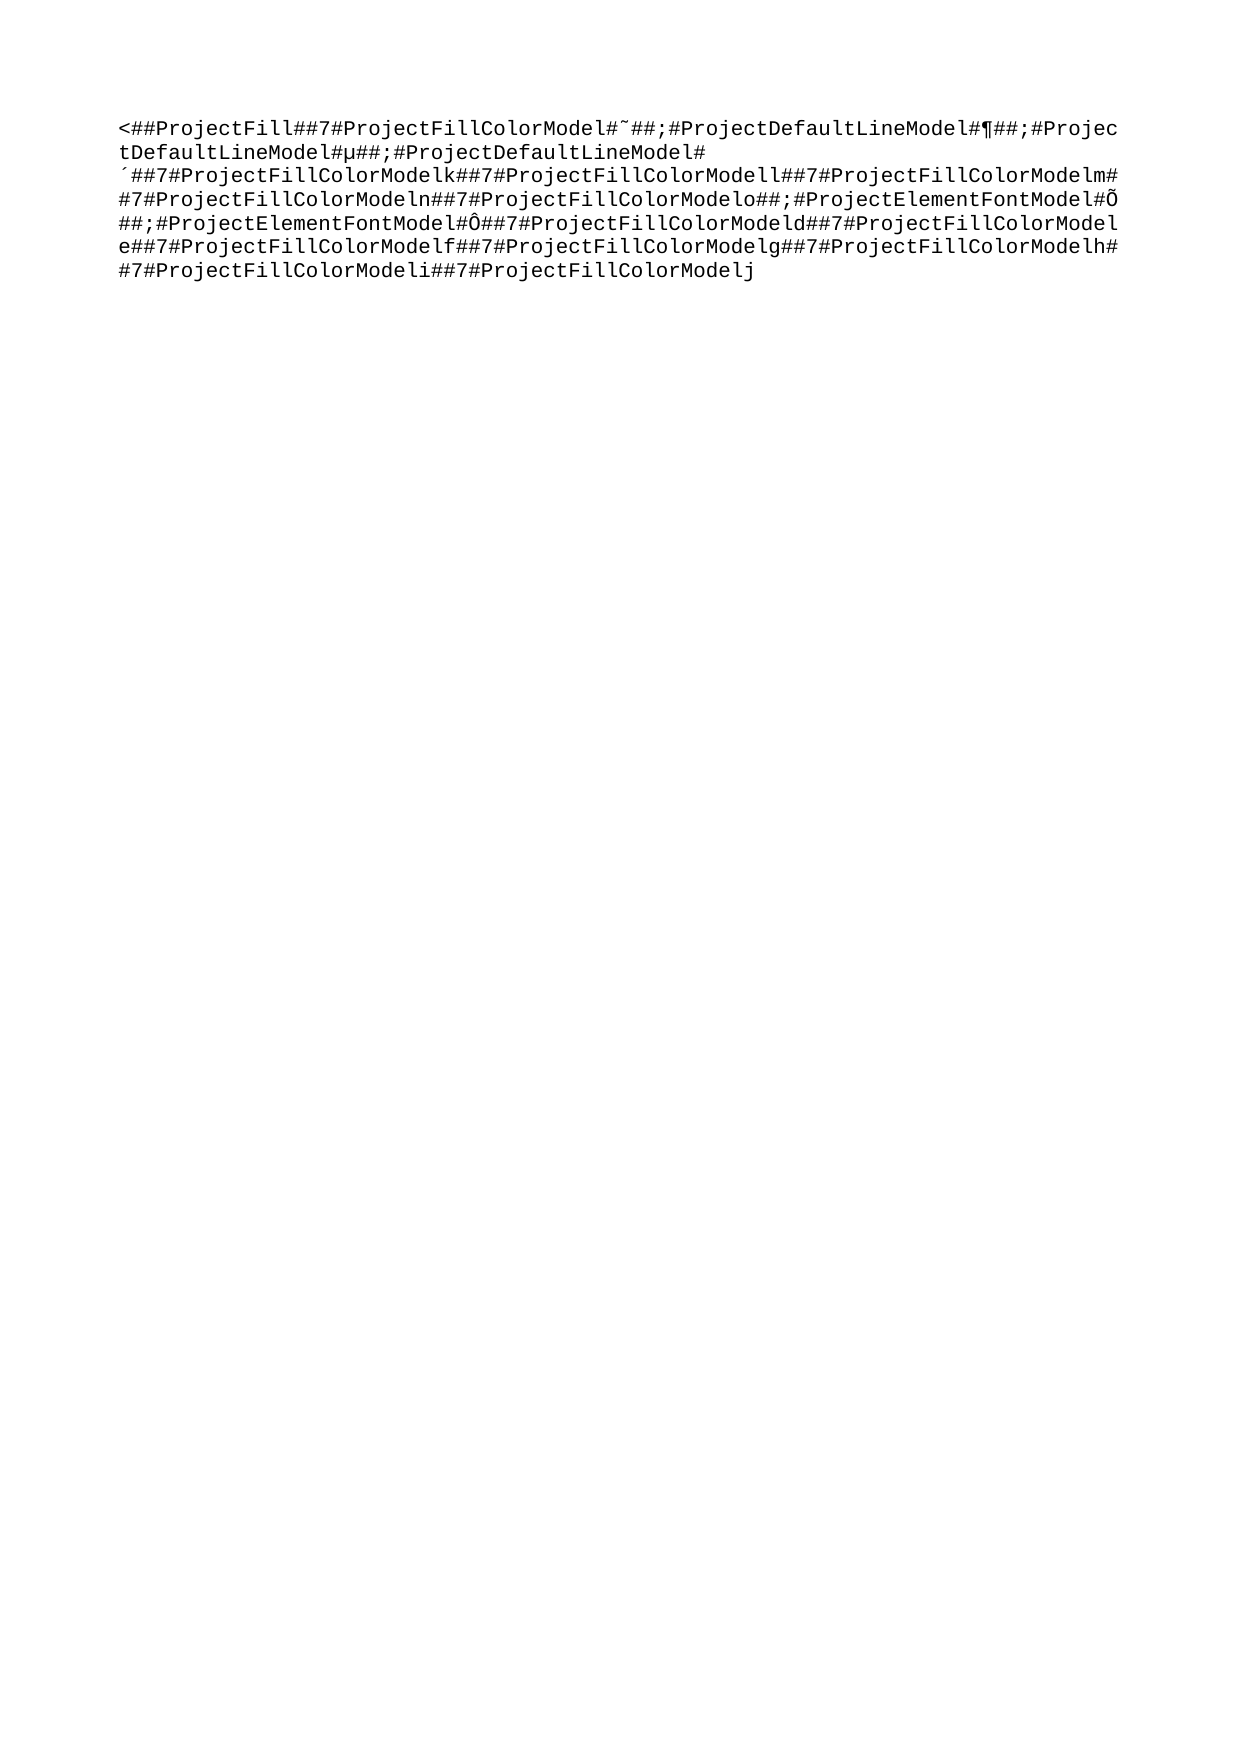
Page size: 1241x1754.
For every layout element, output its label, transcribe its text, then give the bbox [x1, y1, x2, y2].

text <##ProjectFill##7#ProjectFillColorModel#˜##;#ProjectDefaultLineModel#¶##;#ProjectDefaultLineModel#µ##;#ProjectDefaultLineModel#´##7#ProjectFillColorModelk##7#ProjectFillColorModell##7#ProjectFillColorModelm##7#ProjectFillColorModeln##7#ProjectFillColorModelo##;#ProjectElementFontModel#Õ##;#ProjectElementFontModel#Ô##7#ProjectFillColorModeld##7#ProjectFillColorModele##7#ProjectFillColorModelf##7#ProjectFillColorModelg##7#ProjectFillColorModelh##7#ProjectFillColorModeli##7#ProjectFillColorModelj [118, 118, 1122, 284]
